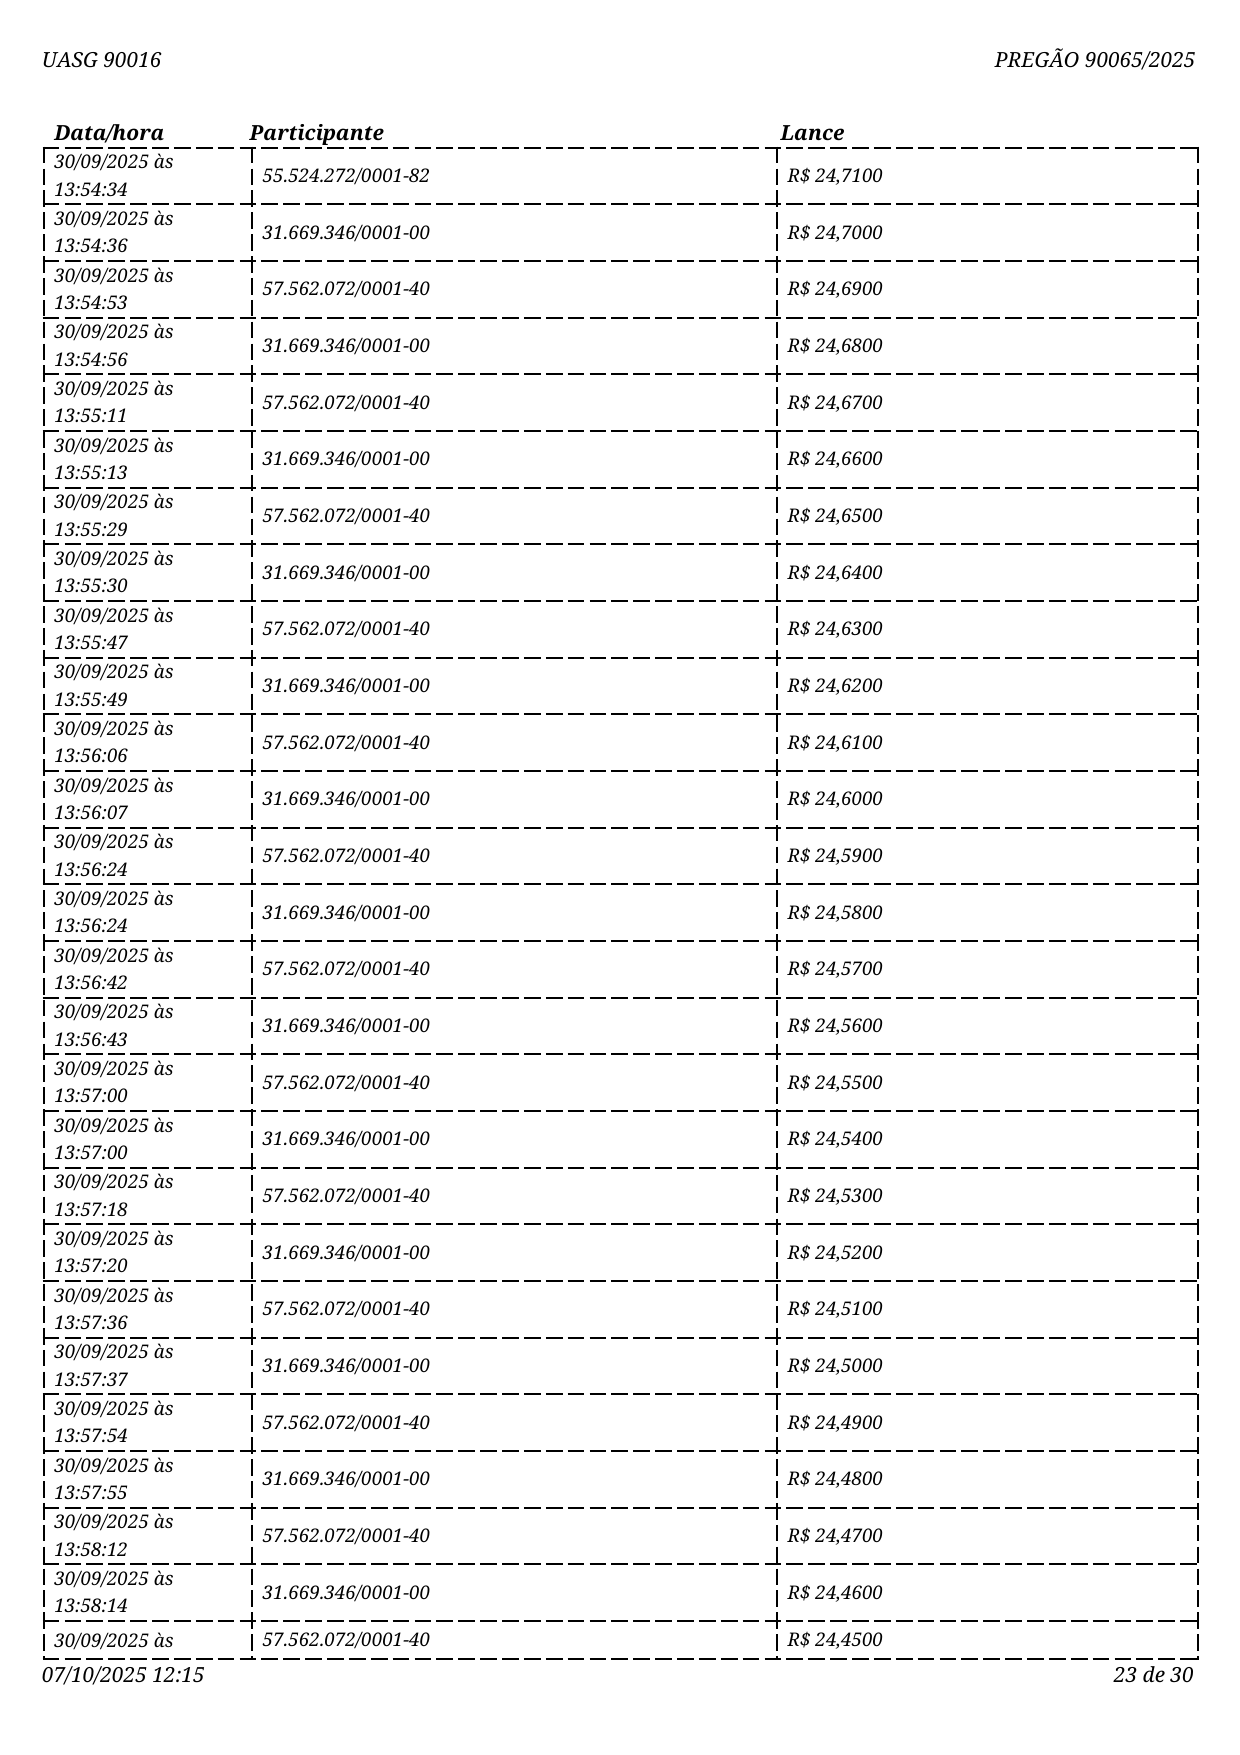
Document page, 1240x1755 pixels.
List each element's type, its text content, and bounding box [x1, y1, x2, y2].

table_cell 31.669.346/0001-00 [252, 317, 777, 373]
table_cell 31.669.346/0001-00 [252, 1337, 777, 1393]
table_cell 30/09/2025 às 13:56:42 [44, 940, 252, 997]
table_cell 31.669.346/0001-00 [252, 543, 777, 600]
table_cell R$ 24,5500 [777, 1053, 1198, 1110]
table_cell 30/09/2025 às 13:56:24 [44, 827, 252, 883]
table_cell 57.562.072/0001-40 [252, 1053, 777, 1110]
table_cell 31.669.346/0001-00 [252, 997, 777, 1053]
table_cell R$ 24,4900 [777, 1393, 1198, 1450]
table_cell 30/09/2025 às 13:56:43 [44, 997, 252, 1053]
table_cell 30/09/2025 às 13:54:34 [44, 147, 252, 203]
table_cell 31.669.346/0001-00 [252, 883, 777, 940]
table_cell 31.669.346/0001-00 [252, 770, 777, 827]
table_cell 57.562.072/0001-40 [252, 600, 777, 657]
table_cell R$ 24,6000 [777, 770, 1198, 827]
table_cell 30/09/2025 às 13:55:13 [44, 430, 252, 487]
table_cell 31.669.346/0001-00 [252, 430, 777, 487]
table_cell 30/09/2025 às 13:57:54 [44, 1393, 252, 1450]
table_cell 57.562.072/0001-40 [252, 260, 777, 317]
table_cell R$ 24,5600 [777, 997, 1198, 1053]
table_cell R$ 24,6500 [777, 487, 1198, 543]
table_cell R$ 24,5800 [777, 883, 1198, 940]
table_cell 30/09/2025 às [44, 1620, 252, 1658]
table_cell R$ 24,6200 [777, 657, 1198, 713]
table_cell R$ 24,7000 [777, 203, 1198, 260]
table_cell 30/09/2025 às 13:55:29 [44, 487, 252, 543]
table_cell 30/09/2025 às 13:58:14 [44, 1563, 252, 1620]
table_cell 55.524.272/0001-82 [252, 147, 777, 203]
table_cell 57.562.072/0001-40 [252, 1507, 777, 1563]
table_cell 30/09/2025 às 13:57:20 [44, 1223, 252, 1280]
table_cell 57.562.072/0001-40 [252, 1393, 777, 1450]
table_cell R$ 24,5300 [777, 1167, 1198, 1223]
table_cell R$ 24,6600 [777, 430, 1198, 487]
table_cell R$ 24,6100 [777, 713, 1198, 770]
table_cell R$ 24,5000 [777, 1337, 1198, 1393]
table_cell 30/09/2025 às 13:57:18 [44, 1167, 252, 1223]
table_cell 30/09/2025 às 13:55:11 [44, 373, 252, 430]
table_cell R$ 24,5200 [777, 1223, 1198, 1280]
table_cell 30/09/2025 às 13:58:12 [44, 1507, 252, 1563]
table_cell 57.562.072/0001-40 [252, 713, 777, 770]
table_cell 57.562.072/0001-40 [252, 487, 777, 543]
table_cell 30/09/2025 às 13:56:07 [44, 770, 252, 827]
table_cell 30/09/2025 às 13:57:55 [44, 1450, 252, 1507]
table_cell R$ 24,5100 [777, 1280, 1198, 1337]
table_cell 31.669.346/0001-00 [252, 657, 777, 713]
table_cell R$ 24,5700 [777, 940, 1198, 997]
table_cell R$ 24,4500 [777, 1620, 1198, 1658]
table_cell R$ 24,5900 [777, 827, 1198, 883]
table_cell 30/09/2025 às 13:55:47 [44, 600, 252, 657]
table_cell 57.562.072/0001-40 [252, 827, 777, 883]
table_cell R$ 24,6700 [777, 373, 1198, 430]
table_cell 57.562.072/0001-40 [252, 940, 777, 997]
table_cell 31.669.346/0001-00 [252, 1223, 777, 1280]
table_cell 30/09/2025 às 13:57:00 [44, 1110, 252, 1167]
table_cell 30/09/2025 às 13:55:30 [44, 543, 252, 600]
table_cell 30/09/2025 às 13:55:49 [44, 657, 252, 713]
table_cell R$ 24,5400 [777, 1110, 1198, 1167]
table_cell 31.669.346/0001-00 [252, 1563, 777, 1620]
table_cell 31.669.346/0001-00 [252, 1450, 777, 1507]
table_cell 30/09/2025 às 13:54:56 [44, 317, 252, 373]
table_cell 30/09/2025 às 13:57:00 [44, 1053, 252, 1110]
table_cell 57.562.072/0001-40 [252, 1167, 777, 1223]
table_cell 30/09/2025 às 13:57:37 [44, 1337, 252, 1393]
table_cell R$ 24,6800 [777, 317, 1198, 373]
table_cell 30/09/2025 às 13:56:06 [44, 713, 252, 770]
table_cell 31.669.346/0001-00 [252, 1110, 777, 1167]
table_cell R$ 24,6900 [777, 260, 1198, 317]
table_cell 57.562.072/0001-40 [252, 373, 777, 430]
table_cell 57.562.072/0001-40 [252, 1620, 777, 1658]
table_cell 30/09/2025 às 13:54:53 [44, 260, 252, 317]
table_cell 30/09/2025 às 13:54:36 [44, 203, 252, 260]
table_cell R$ 24,4800 [777, 1450, 1198, 1507]
table_cell R$ 24,6300 [777, 600, 1198, 657]
table_cell 30/09/2025 às 13:56:24 [44, 883, 252, 940]
table_cell R$ 24,7100 [777, 147, 1198, 203]
table_cell R$ 24,6400 [777, 543, 1198, 600]
table_cell 30/09/2025 às 13:57:36 [44, 1280, 252, 1337]
table_cell 57.562.072/0001-40 [252, 1280, 777, 1337]
table_cell R$ 24,4700 [777, 1507, 1198, 1563]
table_cell R$ 24,4600 [777, 1563, 1198, 1620]
table_cell 31.669.346/0001-00 [252, 203, 777, 260]
